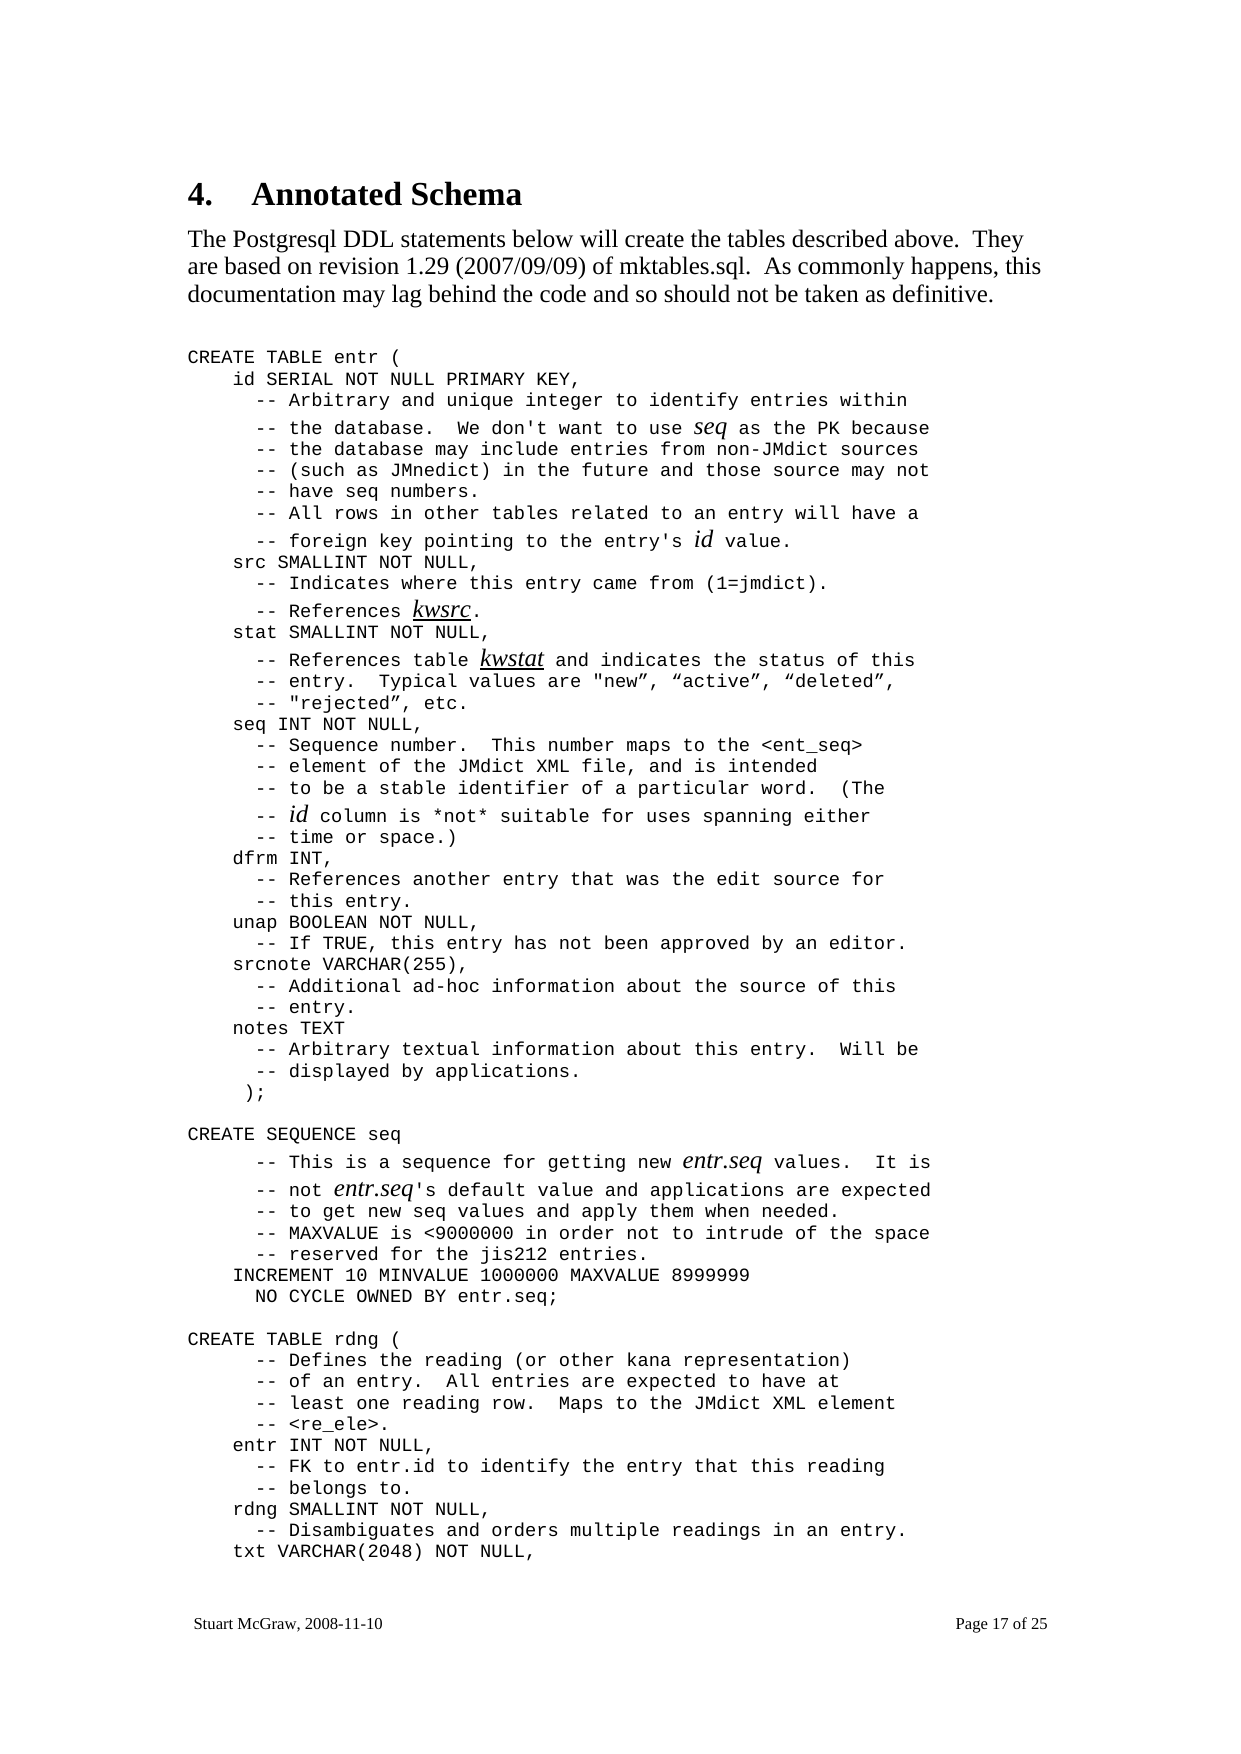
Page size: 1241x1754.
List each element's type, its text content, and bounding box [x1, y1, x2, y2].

text CREATE TABLE entr ( id SERIAL NOT NULL PRIMARY KEY, -- Arbitrary and unique integer to identify entries within -- the database. We don't want to use seq as the PK because -- the database may include entries from non-JMdict sources -- (such as JMnedict) in the future and those source may not -- have seq numbers. -- All rows in other tables related to an entry will have a -- foreign key pointing to the entry's id value. src SMALLINT NOT NULL, -- Indicates where this entry came from (1=jmdict). -- References kwsrc. stat SMALLINT NOT NULL, -- References table kwstat and indicates the status of this -- entry. Typical values are "new”, “active”, “deleted”, -- "rejected”, etc. seq INT NOT NULL, -- Sequence number. This number maps to the <ent_seq> -- element of the JMdict XML file, and is intended -- to be a stable identifier of a particular word. (The -- id column is *not* suitable for uses spanning either -- time or space.) dfrm INT, -- References another entry that was the edit source for -- this entry. unap BOOLEAN NOT NULL, -- If TRUE, this entry has not been approved by an editor. srcnote VARCHAR(255), -- Additional ad-hoc information about the source of this -- entry. notes TEXT -- Arbitrary textual information about this entry. Will be -- displayed by applications. ); CREATE SEQUENCE seq -- This is a sequence for getting new entr.seq values. It is -- not entr.seq's default value and applications are expected -- to get new seq values and apply them when needed. -- MAXVALUE is <9000000 in order not to intrude of the space -- reserved for the jis212 entries. INCREMENT 10 MINVALUE 1000000 MAXVALUE 8999999 NO CYCLE OWNED BY entr.seq; CREATE TABLE rdng ( -- Defines the reading (or other kana representation) -- of an entry. All entries are expected to have at -- least one reading row. Maps to the JMdict XML element -- <re_ele>. entr INT NOT NULL, -- FK to entr.id to identify the entry that this reading -- belongs to. rdng SMALLINT NOT NULL, -- Disambiguates and orders multiple readings in an entry. txt VARCHAR(2048) NOT NULL, [187, 348, 1053, 1563]
text The Postgresql DDL statements below will create the tables described above. They are based on revision 1.29 (2007/09/09) of mktables.sql. As commonly happens, this documentation may lag behind the code and so should not be taken as definitive. [187, 225, 1053, 336]
subtitle Annotated Schema [187, 176, 1053, 213]
